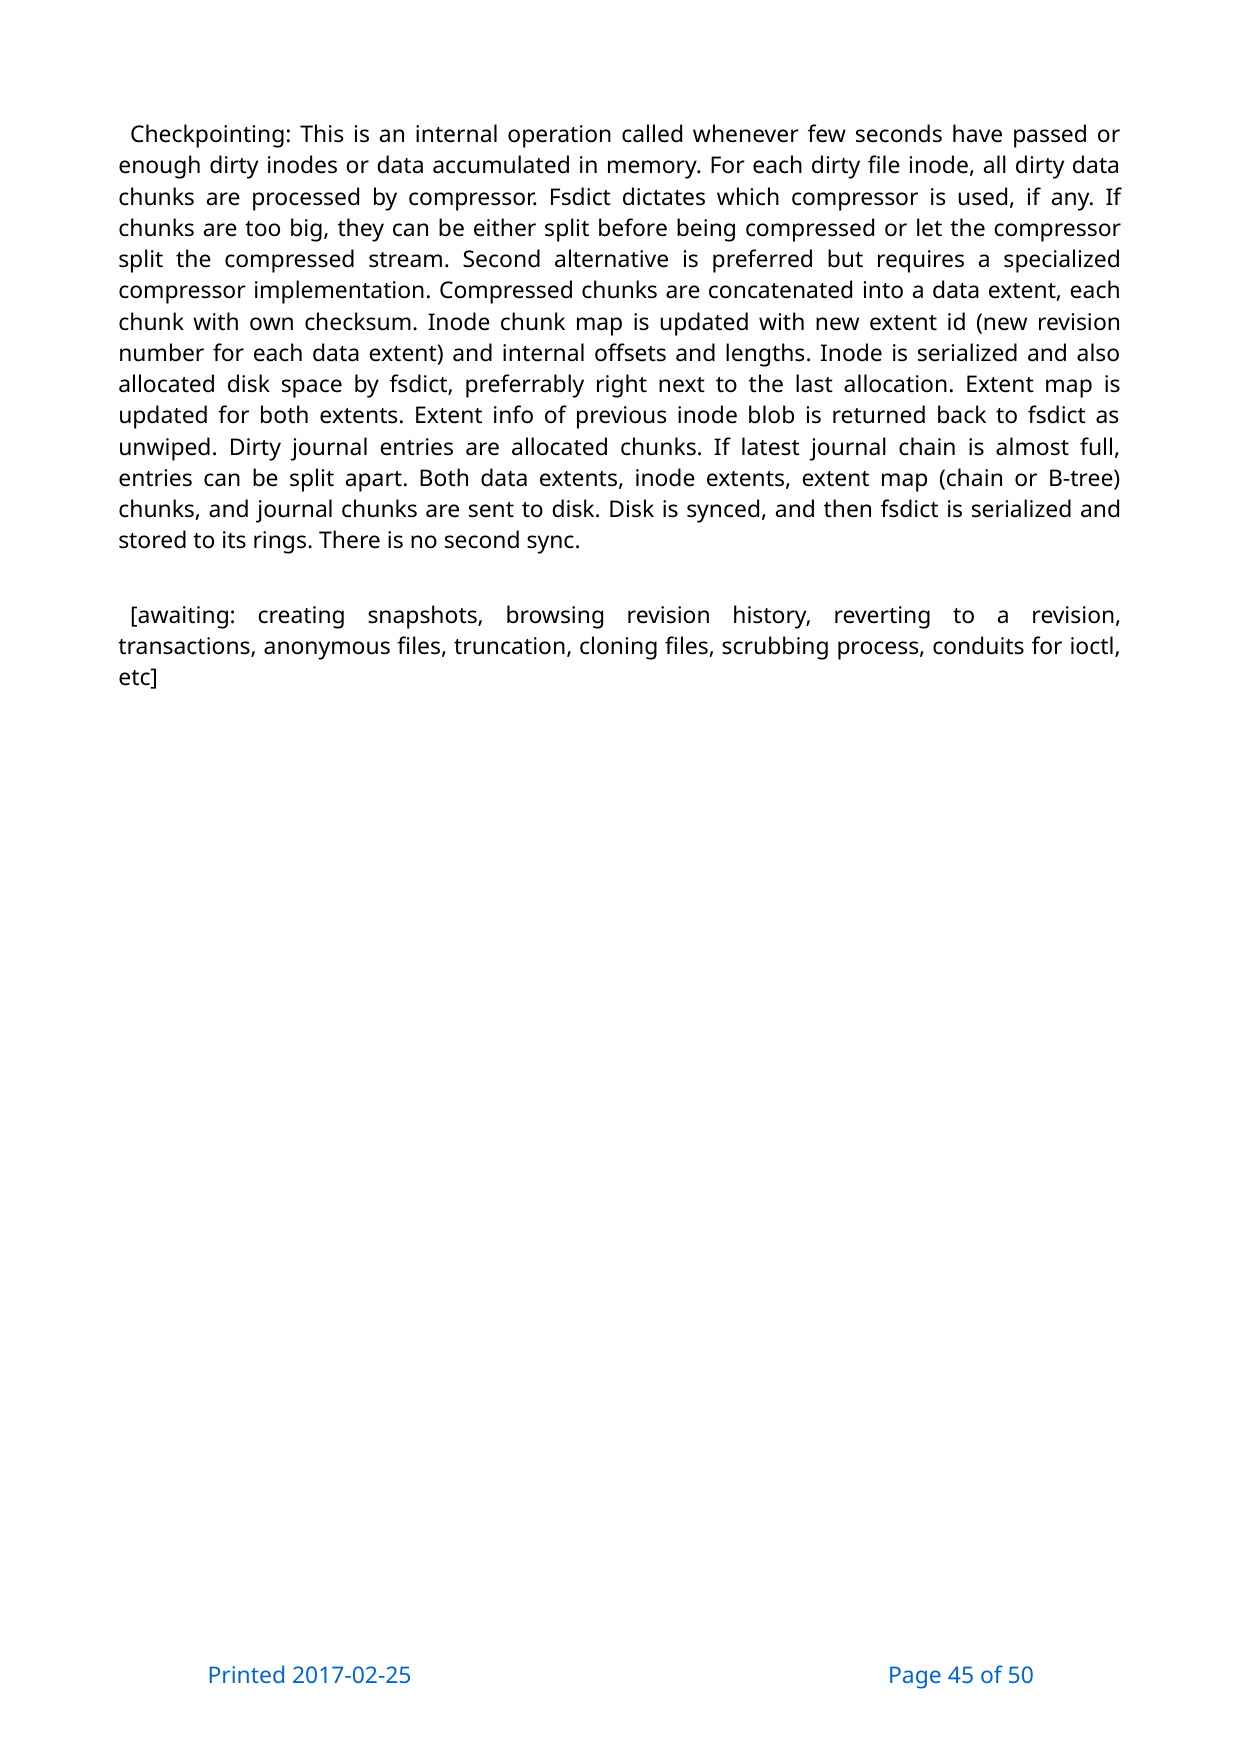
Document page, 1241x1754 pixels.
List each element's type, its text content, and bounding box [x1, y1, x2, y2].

text [awaiting: creating snapshots, browsing revision history, reverting to a revision, transactions, anonymous files, truncation, cloning files, scrubbing process, conduits for ioctl, etc] [118, 599, 1122, 692]
text Checkpointing: This is an internal operation called whenever few seconds have passed or enough dirty inodes or data accumulated in memory. For each dirty file inode, all dirty data chunks are processed by compressor. Fsdict dictates which compressor is used, if any. If chunks are too big, they can be either split before being compressed or let the compressor split the compressed stream. Second alternative is preferred but requires a specialized compressor implementation. Compressed chunks are concatenated into a data extent, each chunk with own checksum. Inode chunk map is updated with new extent id (new revision number for each data extent) and internal offsets and lengths. Inode is serialized and also allocated disk space by fsdict, preferrably right next to the last allocation. Extent map is updated for both extents. Extent info of previous inode blob is returned back to fsdict as unwiped. Dirty journal entries are allocated chunks. If latest journal chain is almost full, entries can be split apart. Both data extents, inode extents, extent map (chain or B-tree) chunks, and journal chunks are sent to disk. Disk is synced, and then fsdict is serialized and stored to its rings. There is no second sync. [118, 118, 1122, 556]
